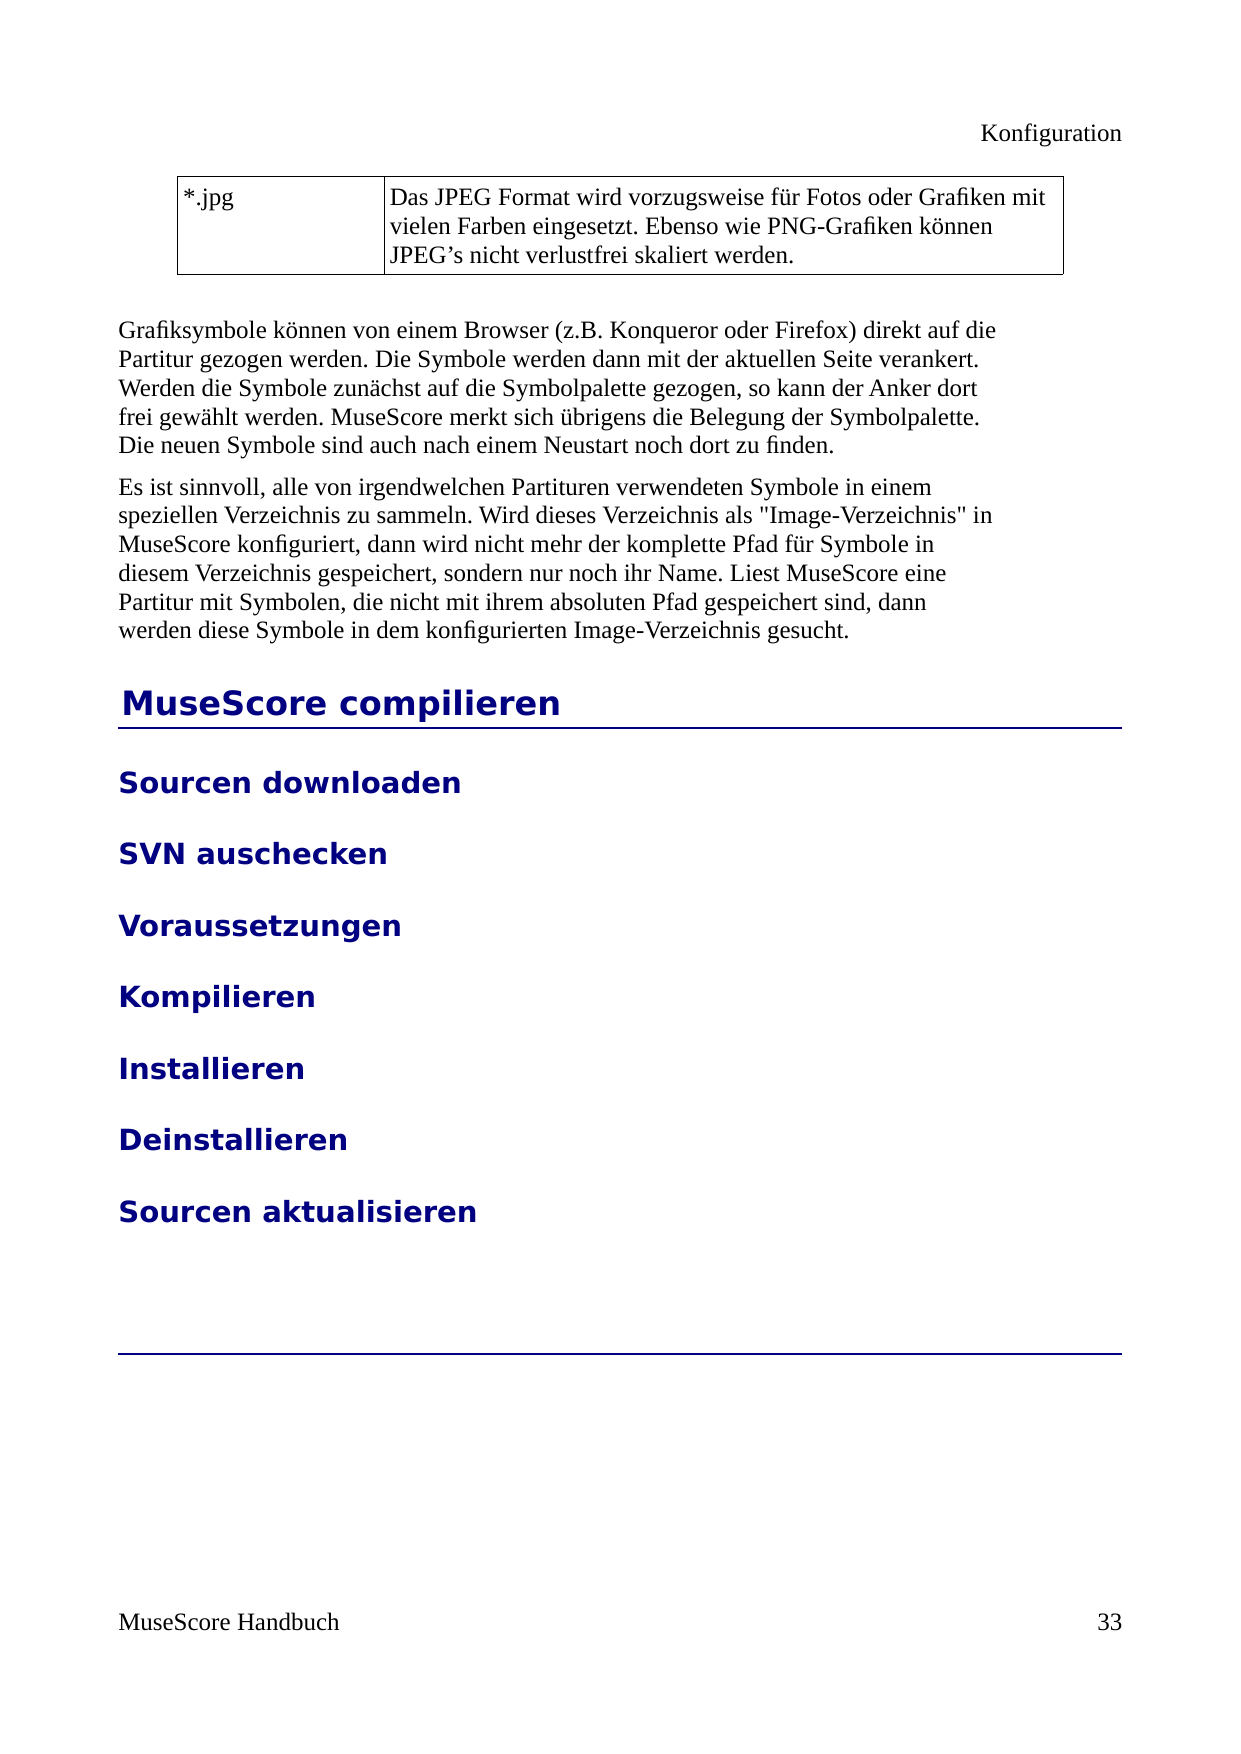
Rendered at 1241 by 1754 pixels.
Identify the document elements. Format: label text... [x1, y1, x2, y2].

text Es ist sinnvoll, alle von irgendwelchen Partituren verwendeten Symbole in einem speziellen Verzeichnis zu sammeln. Wird dieses Verzeichnis als "Image-Verzeichnis" in MuseScore konﬁguriert, dann wird nicht mehr der komplette Pfad für Symbole in diesem Verzeichnis gespeichert, sondern nur noch ihr Name. Liest MuseScore eine Partitur mit Symbolen, die nicht mit ihrem absoluten Pfad gespeichert sind, dann werden diese Symbole in dem konﬁgurierten Image-Verzeichnis gesucht. [118, 472, 1004, 644]
table_cell *.jpg [178, 177, 384, 274]
subtitle MuseScore compilieren [118, 682, 1122, 727]
subtitle Voraussetzungen [118, 909, 1122, 943]
subtitle Kompilieren [118, 981, 1122, 1014]
text Graﬁksymbole können von einem Browser (z.B. Konqueror oder Firefox) direkt auf die Partitur gezogen werden. Die Symbole werden dann mit der aktuellen Seite verankert. Werden die Symbole zunächst auf die Symbolpalette gezogen, so kann der Anker dort frei gewählt werden. MuseScore merkt sich übrigens die Belegung der Symbolpalette. Die neuen Symbole sind auch nach einem Neustart noch dort zu ﬁnden. [118, 316, 1004, 459]
subtitle SVN auschecken [118, 838, 1122, 872]
subtitle Sourcen downloaden [118, 766, 1122, 800]
subtitle Deinstallieren [118, 1123, 1122, 1157]
subtitle Sourcen aktualisieren [118, 1195, 1122, 1229]
table_cell Das JPEG Format wird vorzugsweise für Fotos oder Graﬁken mit vielen Farben eingesetzt. Ebenso wie PNG-Graﬁken können JPEG’s nicht verlustfrei skaliert werden. [385, 177, 1063, 274]
subtitle Installieren [118, 1052, 1122, 1086]
